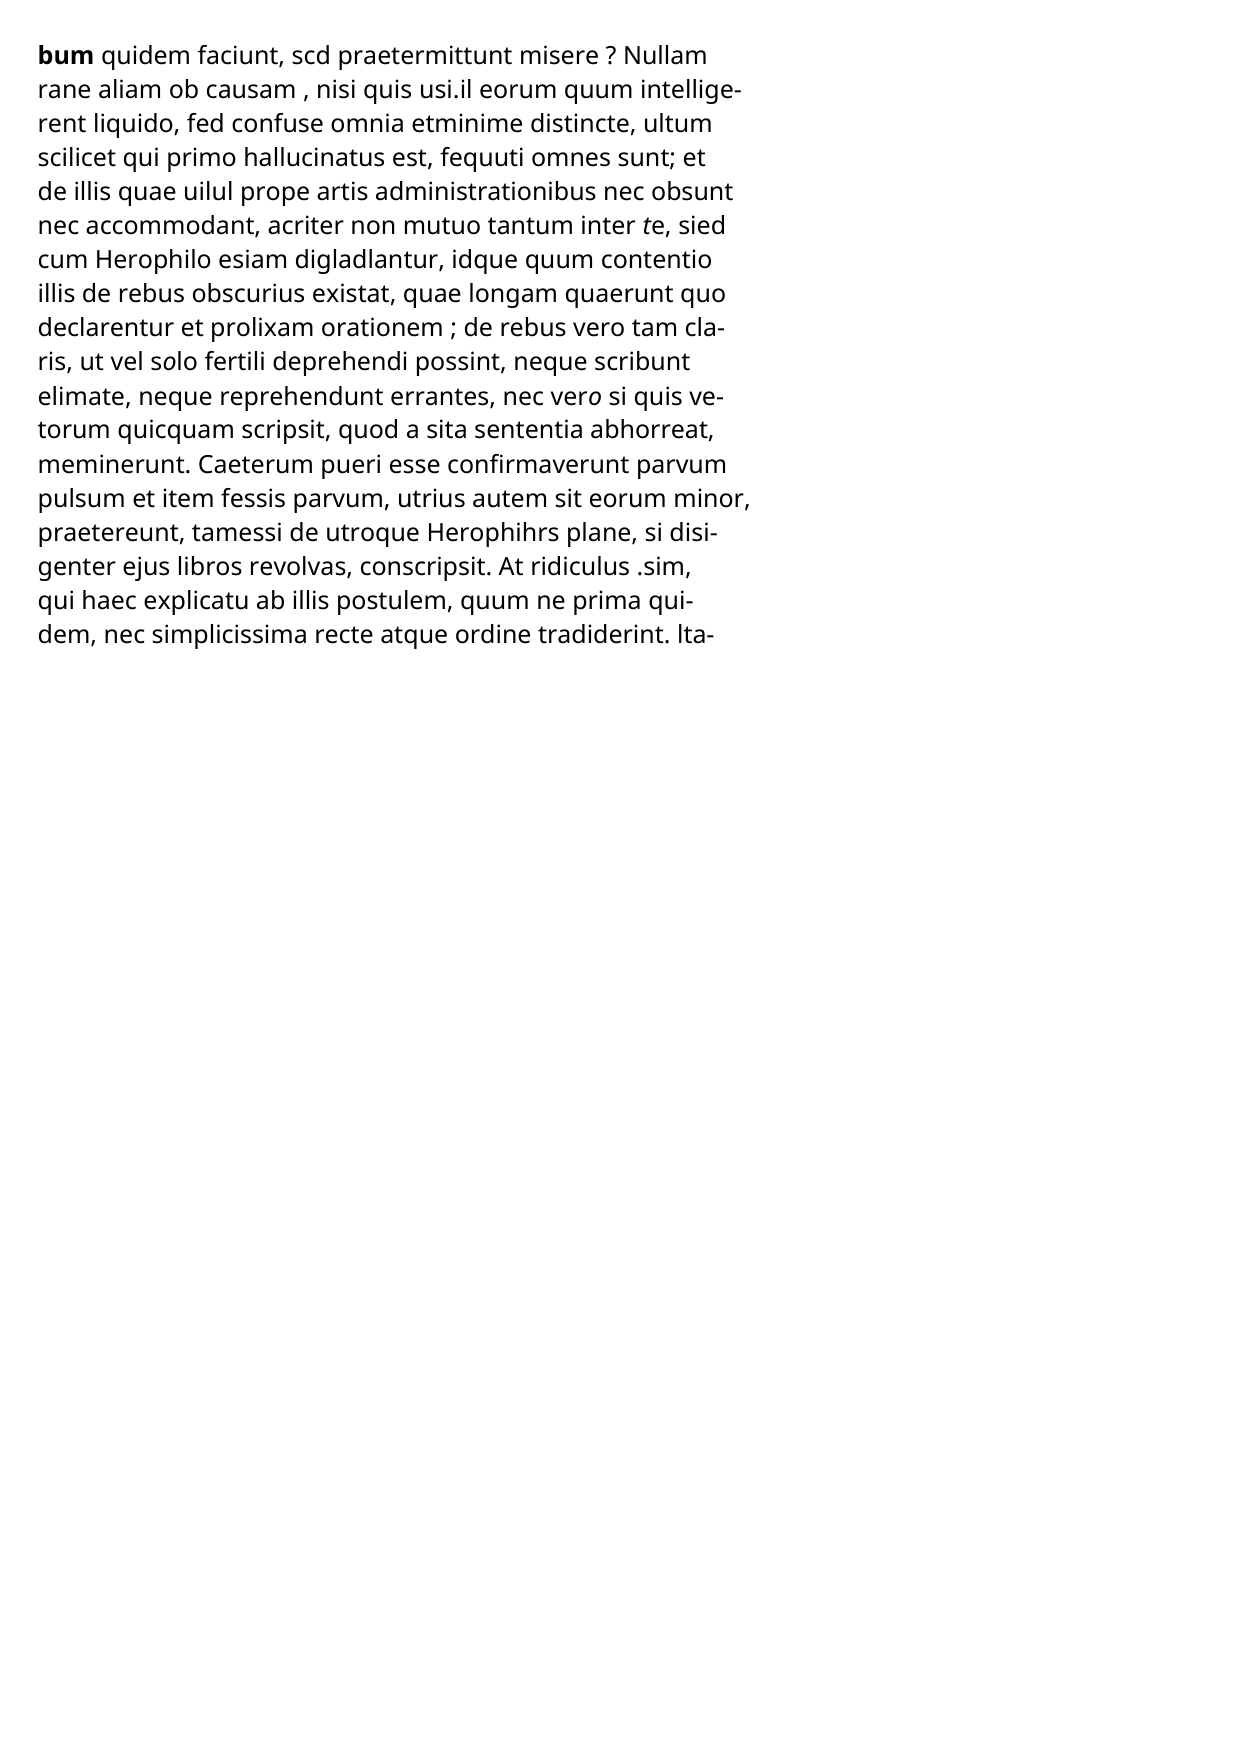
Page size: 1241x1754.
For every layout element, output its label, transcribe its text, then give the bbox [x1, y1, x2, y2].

text bum quidem faciunt, scd praetermittunt misere ? Nullam rane aliam ob causam , nisi quis usi.il eorum quum intellige- rent liquido, fed confuse omnia etminime distincte, ultum scilicet qui primo hallucinatus est, fequuti omnes sunt; et de illis quae uilul prope artis administrationibus nec obsunt nec accommodant, acriter non mutuo tantum inter te, sied cum Herophilo esiam digladlantur, idque quum contentio illis de rebus obscurius existat, quae longam quaerunt quo declarentur et prolixam orationem ; de rebus vero tam cla- ris, ut vel solo fertili deprehendi possint, neque scribunt elimate, neque reprehendunt errantes, nec vero si quis ve- torum quicquam scripsit, quod a sita sententia abhorreat, meminerunt. Caeterum pueri esse confirmaverunt parvum pulsum et item fessis parvum, utrius autem sit eorum minor, praetereunt, tamessi de utroque Herophihrs plane, si disi- genter ejus libros revolvas, conscripsit. At ridiculus .sim, qui haec explicatu ab illis postulem, quum ne prima qui- dem, nec simplicissima recte atque ordine tradiderint. lta- [37, 37, 1203, 651]
